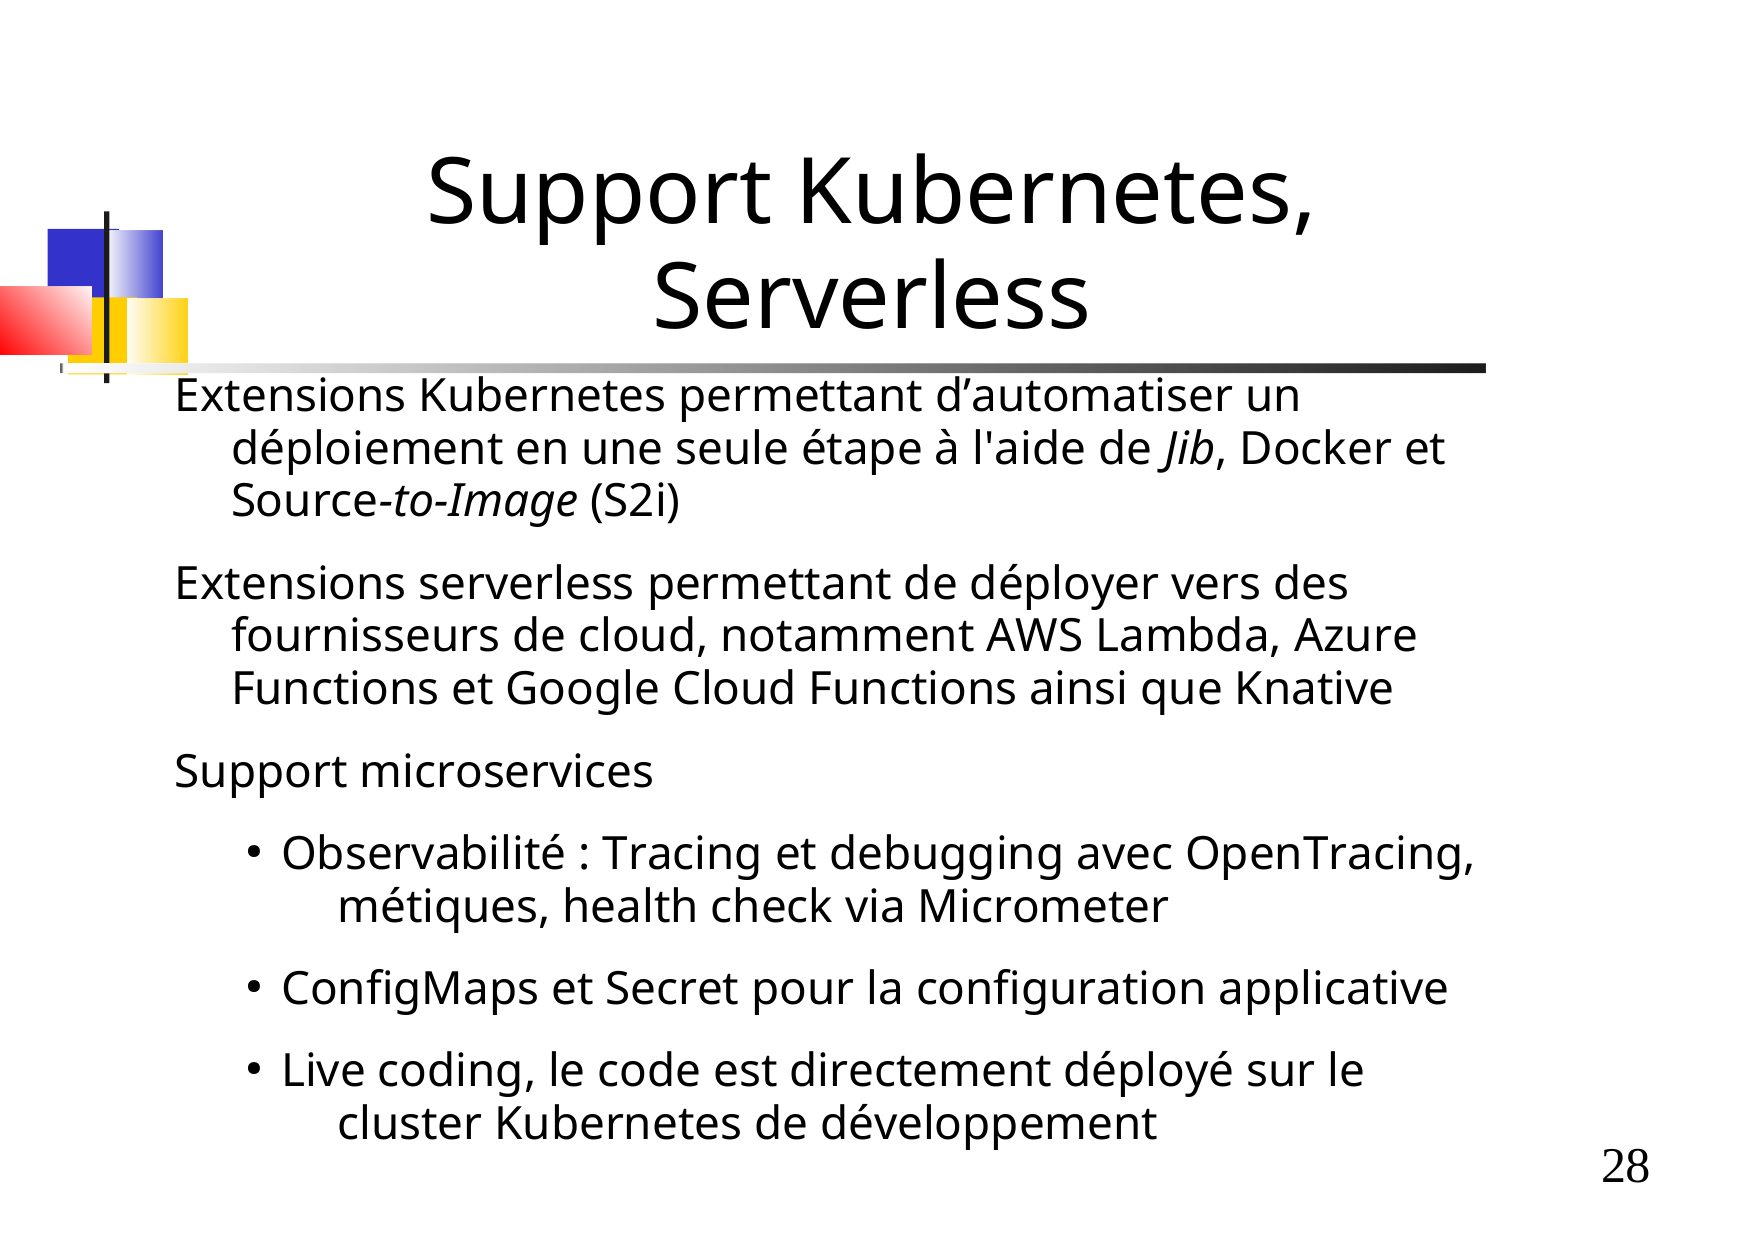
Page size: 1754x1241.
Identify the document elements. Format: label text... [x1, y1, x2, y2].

text_box Extensions Kubernetes permettant d’automatiser un déploiement en une seule étape à l'aide de Jib, Docker et Source-to-Image (S2i) Extensions serverless permettant de déployer vers des fournisseurs de cloud, notamment AWS Lambda, Azure Functions et Google Cloud Functions ainsi que Knative Support microservices Observabilité : Tracing et debugging avec OpenTracing, métiques, health check via Micrometer ConfigMaps et Secret pour la configuration applicative Live coding, le code est directement déployé sur le cluster Kubernetes de développement [174, 364, 1531, 1151]
slide_number 28 [1569, 1135, 1660, 1241]
picture [0, 285, 92, 355]
picture [60, 229, 397, 384]
title Support Kubernetes, Serverless [397, 130, 1347, 364]
